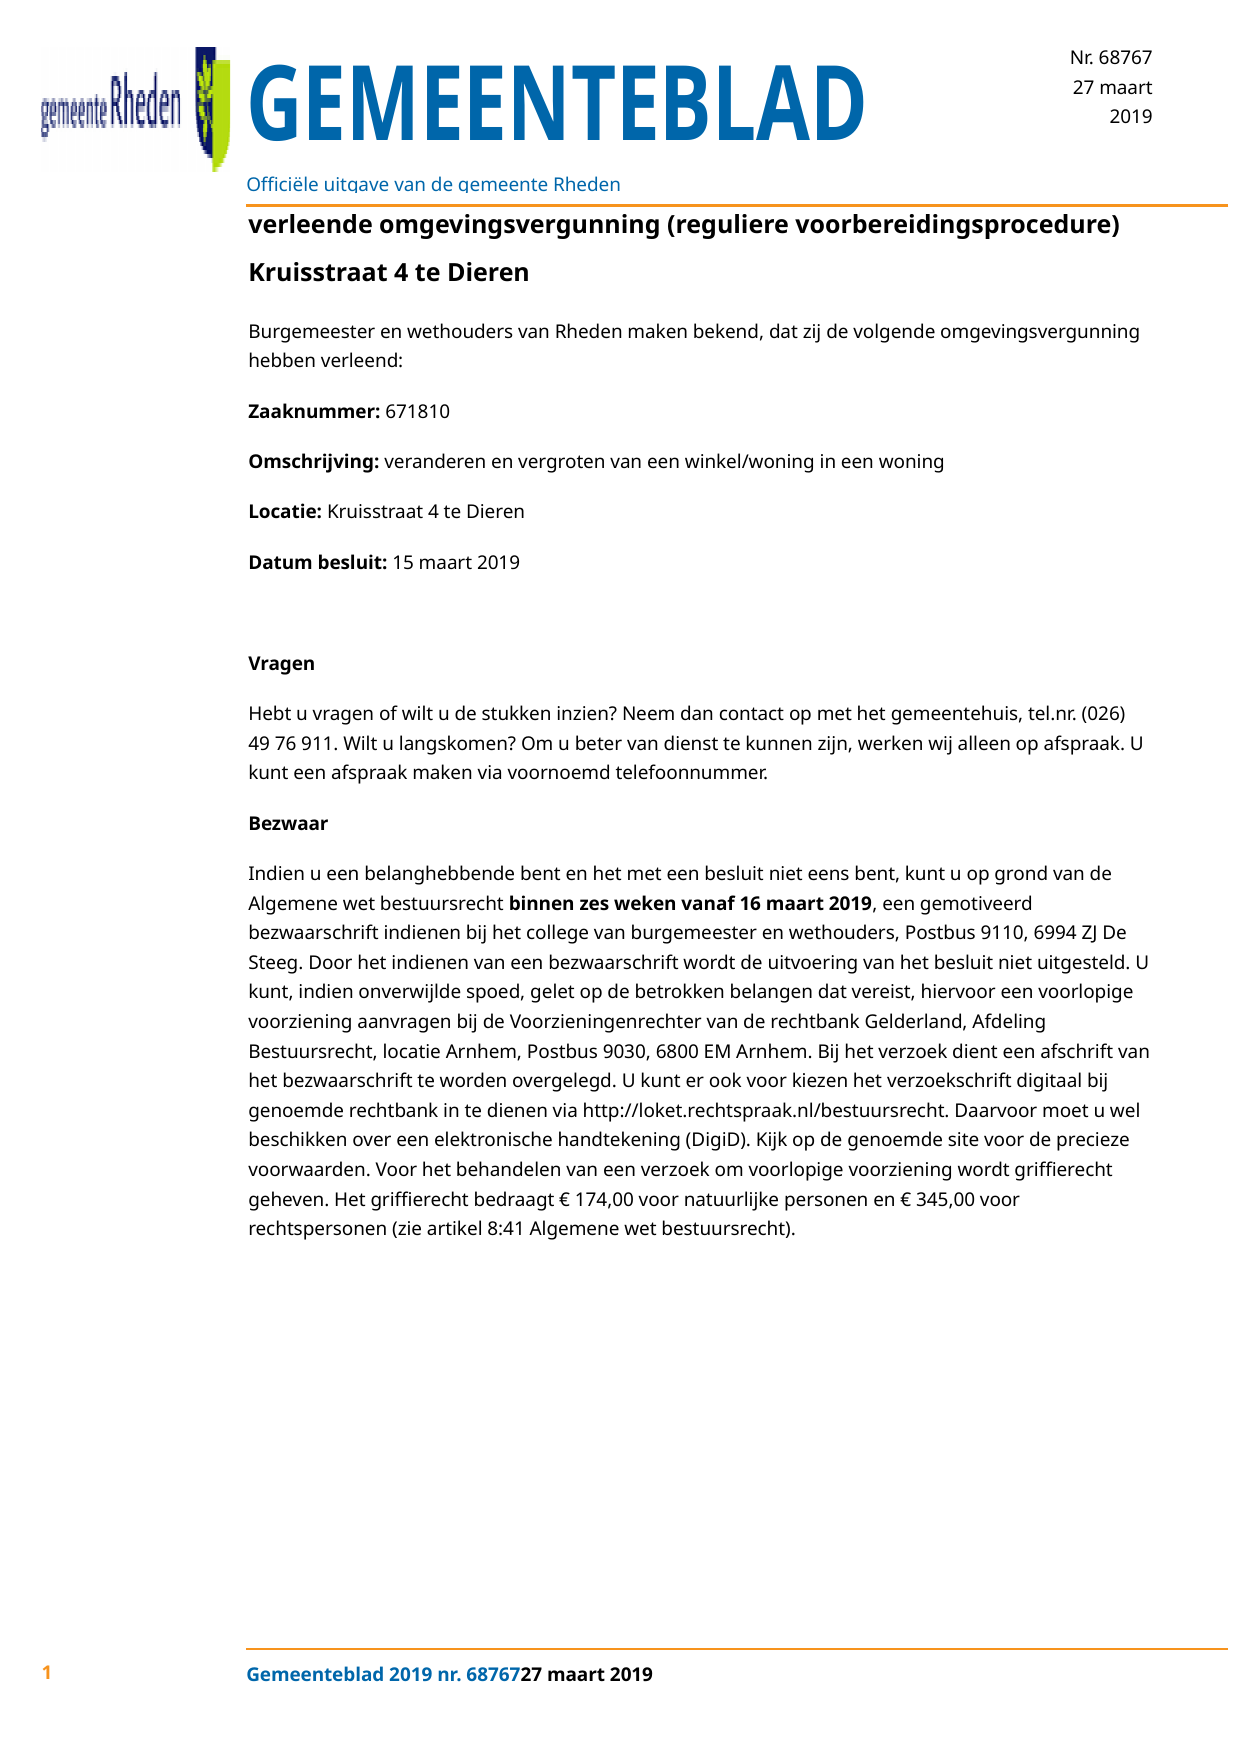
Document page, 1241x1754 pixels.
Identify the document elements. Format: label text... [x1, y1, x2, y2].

text Locatie: Kruisstraat 4 te Dieren [248, 499, 1152, 524]
text Indien u een belanghebbende bent en het met een besluit niet eens bent, kunt u op grond van de Algemene wet bestuursrecht binnen zes weken vanaf 16 maart 2019, een gemotiveerd bezwaarschrift indienen bij het college van burgemeester en wethouders, Postbus 9110, 6994 ZJ De Steeg. Door het indienen van een bezwaarschrift wordt de uitvoering van het besluit niet uitgesteld. U kunt, indien onverwijlde spoed, gelet op de betrokken belangen dat vereist, hiervoor een voorlopige voorziening aanvragen bij de Voorzieningenrechter van de rechtbank Gelderland, Afdeling Bestuursrecht, locatie Arnhem, Postbus 9030, 6800 EM Arnhem. Bij het verzoek dient een afschrift van het bezwaarschrift te worden overgelegd. U kunt er ook voor kiezen het verzoekschrift digitaal bij genoemde rechtbank in te dienen via http://loket.rechtspraak.nl/bestuursrecht. Daarvoor moet u wel beschikken over een elektronische handtekening (DigiD). Kijk op de genoemde site voor de precieze voorwaarden. Voor het behandelen van een verzoek om voorlopige voorziening wordt griffierecht geheven. Het griffierecht bedraagt € 174,00 voor natuurlijke personen en € 345,00 voor rechtspersonen (zie artikel 8:41 Algemene wet bestuursrecht). [248, 860, 1152, 1241]
text Datum besluit: 15 maart 2019 [248, 549, 1152, 575]
text Burgemeester en wethouders van Rheden maken bekend, dat zij de volgende omgevingsvergunning hebben verleend: [248, 318, 1152, 373]
text Zaaknummer: 671810 [248, 398, 1152, 424]
text Hebt u vragen of wilt u de stukken inzien? Neem dan contact op met het gemeentehuis, tel.nr. (026) 49 76 911. Wilt u langskomen? Om u beter van dienst te kunnen zijn, werken wij alleen op afspraak. U kunt een afspraak maken via voornoemd telefoonnummer. [248, 700, 1152, 785]
text Vragen [248, 650, 1152, 676]
picture [41, 47, 231, 172]
text verleende omgevingsvergunning (reguliere voorbereidingsprocedure) Kruisstraat 4 te Dieren [248, 207, 1152, 288]
text Bezwaar [248, 810, 1152, 836]
text Omschrijving: veranderen en vergroten van een winkel/woning in een woning [248, 448, 1152, 474]
